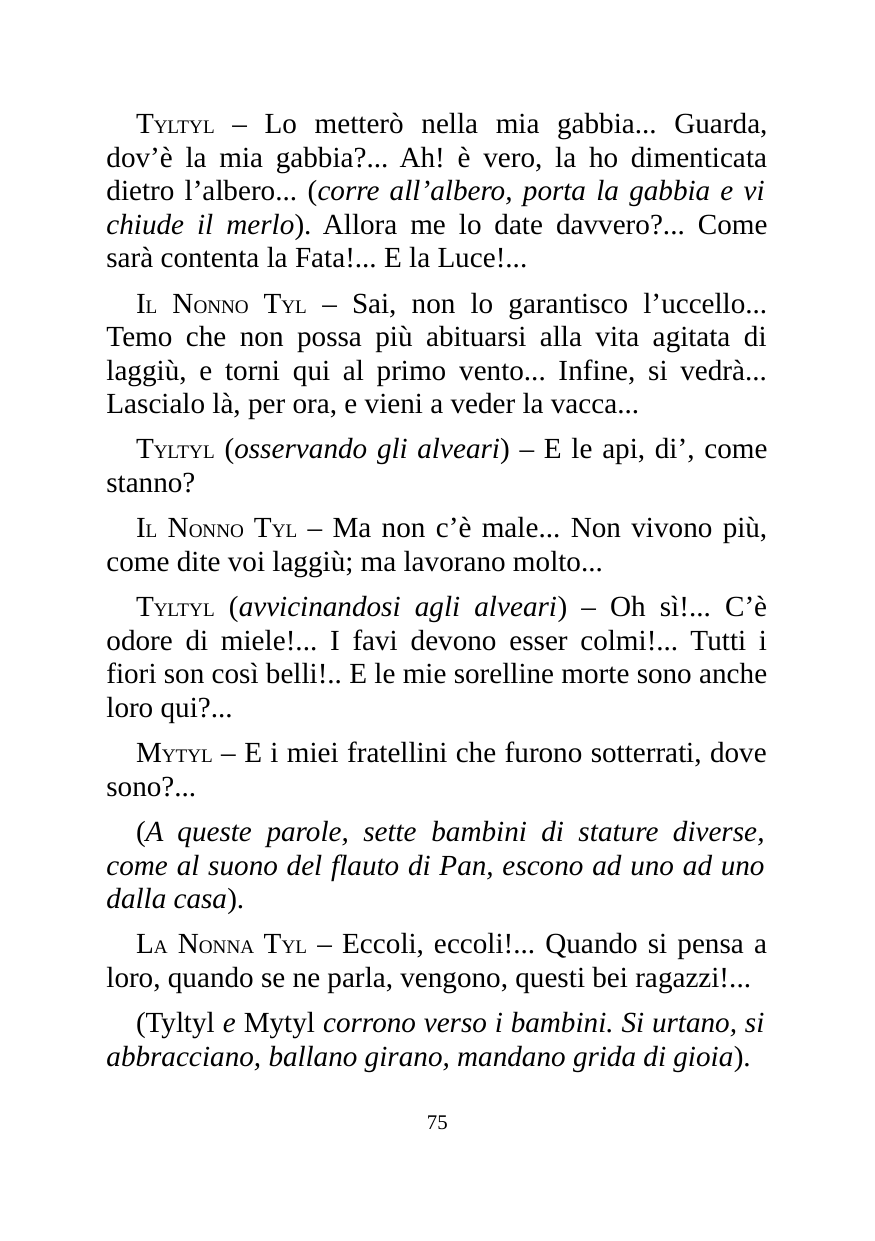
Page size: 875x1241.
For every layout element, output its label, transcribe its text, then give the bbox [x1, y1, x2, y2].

text Tyltyl – Lo metterò nella mia gabbia... Guarda, dov’è la mia gabbia?... Ah! è vero, la ho dimenticata dietro l’albero... (corre all’albero, porta la gabbia e vi chiude il merlo). Allora me lo date davvero?... Come sarà contenta la Fata!... E la Luce!... [106, 106, 768, 274]
text Tyltyl (osservando gli alveari) – E le api, di’, come stanno? [106, 432, 768, 499]
text Tyltyl (avvicinandosi agli alveari) – Oh sì!... C’è odore di miele!... I favi devono esser colmi!... Tutti i fiori son così belli!.. E le mie sorelline morte sono anche loro qui?... [106, 589, 768, 723]
text Mytyl – E i miei fratellini che furono sotterrati, dove sono?... [106, 735, 768, 802]
text Il Nonno Tyl – Sai, non lo garantisco l’uccello... Temo che non possa più abituarsi alla vita agitata di laggiù, e torni qui al primo vento... Infine, si vedrà... Lascialo là, per ora, e vieni a veder la vacca... [106, 286, 768, 420]
text (A queste parole, sette bambini di stature diverse, come al suono del flauto di Pan, escono ad uno ad uno dalla casa). [106, 814, 768, 915]
text Il Nonno Tyl – Ma non c’è male... Non vivono più, come dite voi laggiù; ma lavorano molto... [106, 511, 768, 578]
text (Tyltyl e Mytyl corrono verso i bambini. Si urtano, si abbracciano, ballano girano, mandano grida di gioia). [106, 1005, 768, 1072]
text La Nonna Tyl – Eccoli, eccoli!... Quando si pensa a loro, quando se ne parla, vengono, questi bei ragazzi!... [106, 927, 768, 994]
